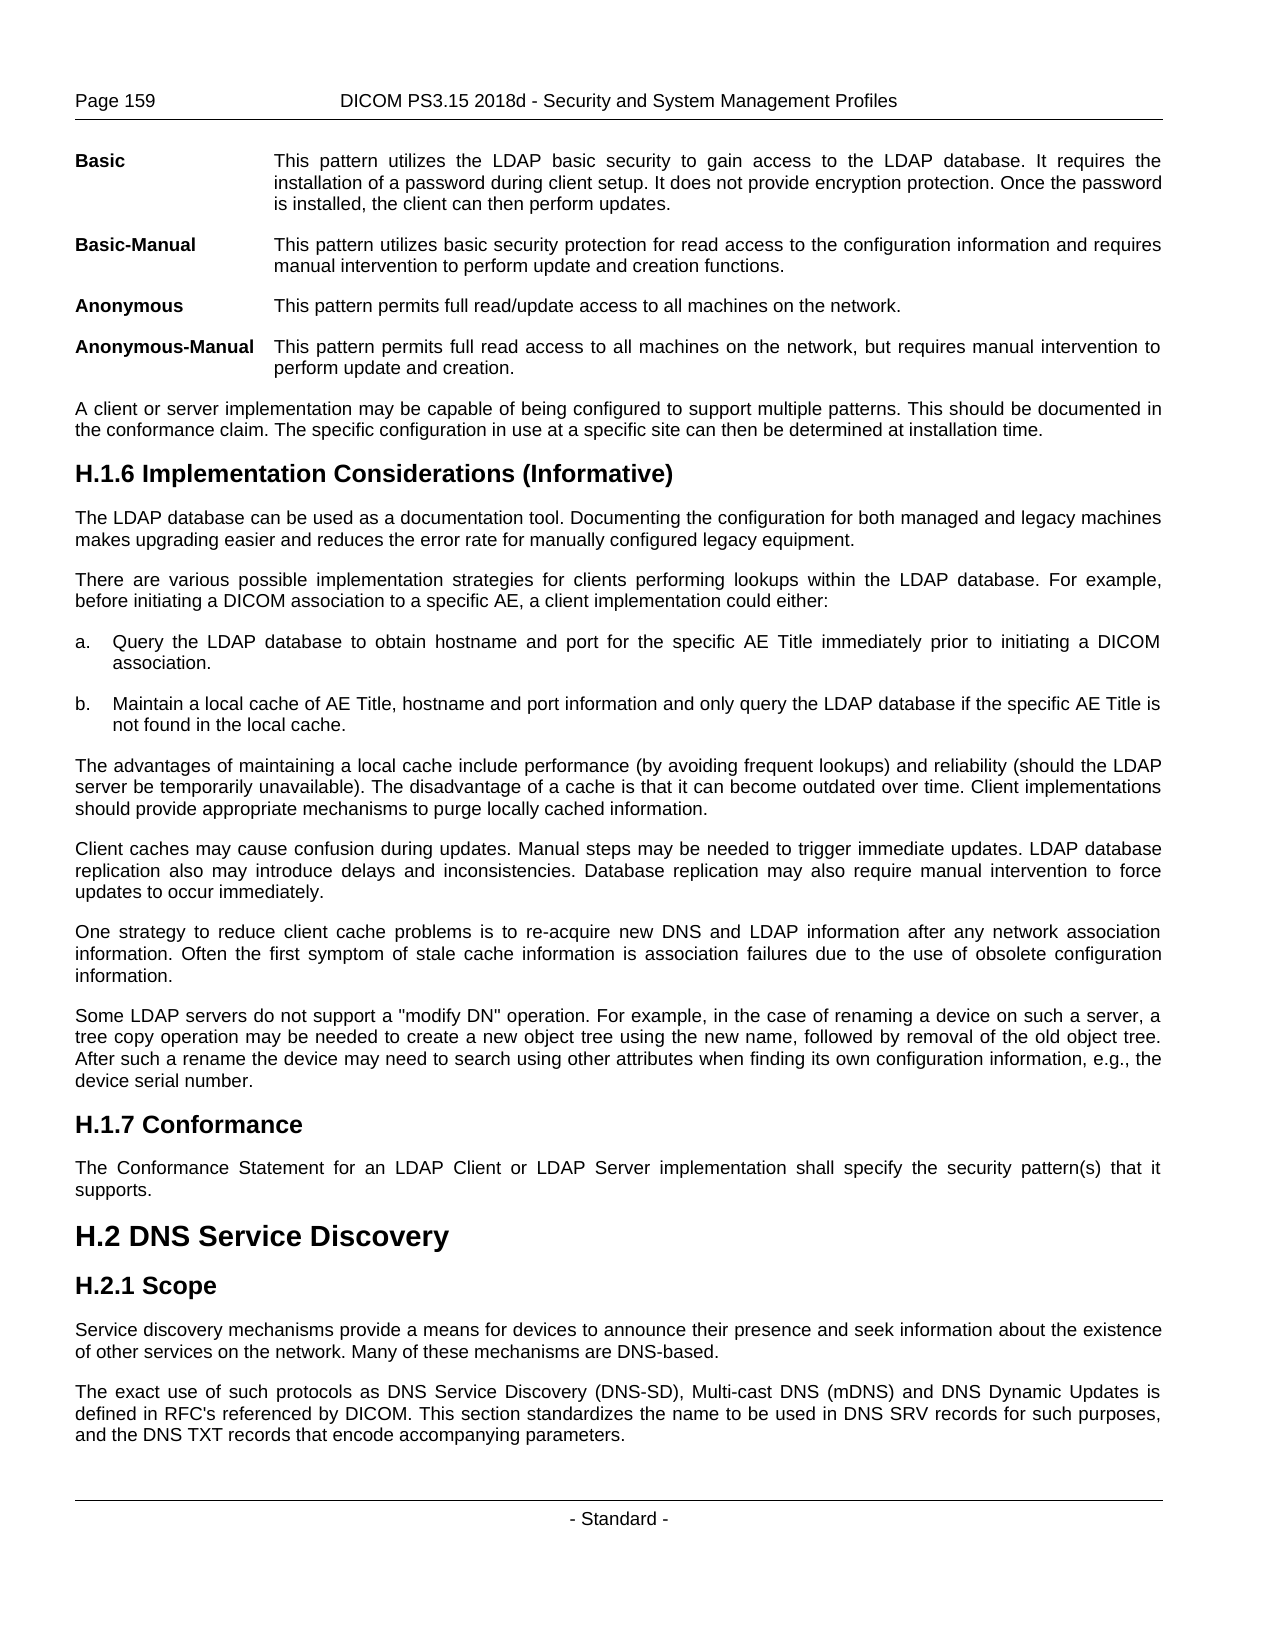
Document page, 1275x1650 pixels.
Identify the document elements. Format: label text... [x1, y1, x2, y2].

text One strategy to reduce client cache problems is to re-acquire new DNS and LDAP information after any network association information. Often the first symptom of stale cache information is association failures due to the use of obsolete configuration information. [75, 921, 1162, 986]
list Query the LDAP database to obtain hostname and port for the specific AE Title immediately prior to initiating a DICOM association. [75, 631, 1162, 674]
text The exact use of such protocols as DNS Service Discovery (DNS-SD), Multi-cast DNS (mDNS) and DNS Dynamic Updates is defined in RFC's referenced by DICOM. This section standardizes the name to be used in DNS SRV records for such purposes, and the DNS TXT records that encode accompanying parameters. [75, 1381, 1162, 1445]
text H.2 DNS Service Discovery [75, 1219, 1162, 1253]
list Maintain a local cache of AE Title, hostname and port information and only query the LDAP database if the specific AE Title is not found in the local cache. [75, 692, 1162, 736]
text The advantages of maintaining a local cache include performance (by avoiding frequent lookups) and reliability (should the LDAP server be temporarily unavailable). The disadvantage of a cache is that it can become outdated over time. Client implementations should provide appropriate mechanisms to purge locally cached information. [75, 754, 1162, 819]
text Service discovery mechanisms provide a means for devices to announce their presence and seek information about the existence of other services on the network. Many of these mechanisms are DNS-based. [75, 1319, 1162, 1362]
text Basic This pattern utilizes the LDAP basic security to gain access to the LDAP database. It requires the installation of a password during client setup. It does not provide encryption protection. Once the password is installed, the client can then perform updates. [75, 150, 1162, 215]
text Some LDAP servers do not support a "modify DN" operation. For example, in the case of renaming a device on such a server, a tree copy operation may be needed to create a new object tree using the new name, followed by removal of the old object tree. After such a rename the device may need to search using other attributes when finding its own configuration information, e.g., the device serial number. [75, 1005, 1162, 1091]
text Anonymous This pattern permits full read/update access to all machines on the network. [75, 295, 1162, 317]
text A client or server implementation may be capable of being configured to support multiple patterns. This should be documented in the conformance claim. The specific configuration in use at a specific site can then be determined at installation time. [75, 397, 1162, 441]
text H.1.6 Implementation Considerations (Informative) [75, 459, 1162, 488]
text Anonymous-Manual This pattern permits full read access to all machines on the network, but requires manual intervention to perform update and creation. [75, 336, 1162, 379]
text The Conformance Statement for an LDAP Client or LDAP Server implementation shall specify the security pattern(s) that it supports. [75, 1157, 1162, 1200]
text There are various possible implementation strategies for clients performing lookups within the LDAP database. For example, before initiating a DICOM association to a specific AE, a client implementation could either: [75, 569, 1162, 612]
text H.2.1 Scope [75, 1271, 1162, 1300]
text The LDAP database can be used as a documentation tool. Documenting the configuration for both managed and legacy machines makes upgrading easier and reduces the error rate for manually configured legacy equipment. [75, 507, 1162, 550]
text Basic-Manual This pattern utilizes basic security protection for read access to the configuration information and requires manual intervention to perform update and creation functions. [75, 233, 1162, 277]
text H.1.7 Conformance [75, 1110, 1162, 1138]
text Client caches may cause confusion during updates. Manual steps may be needed to trigger immediate updates. LDAP database replication also may introduce delays and inconsistencies. Database replication may also require manual intervention to force updates to occur immediately. [75, 838, 1162, 902]
